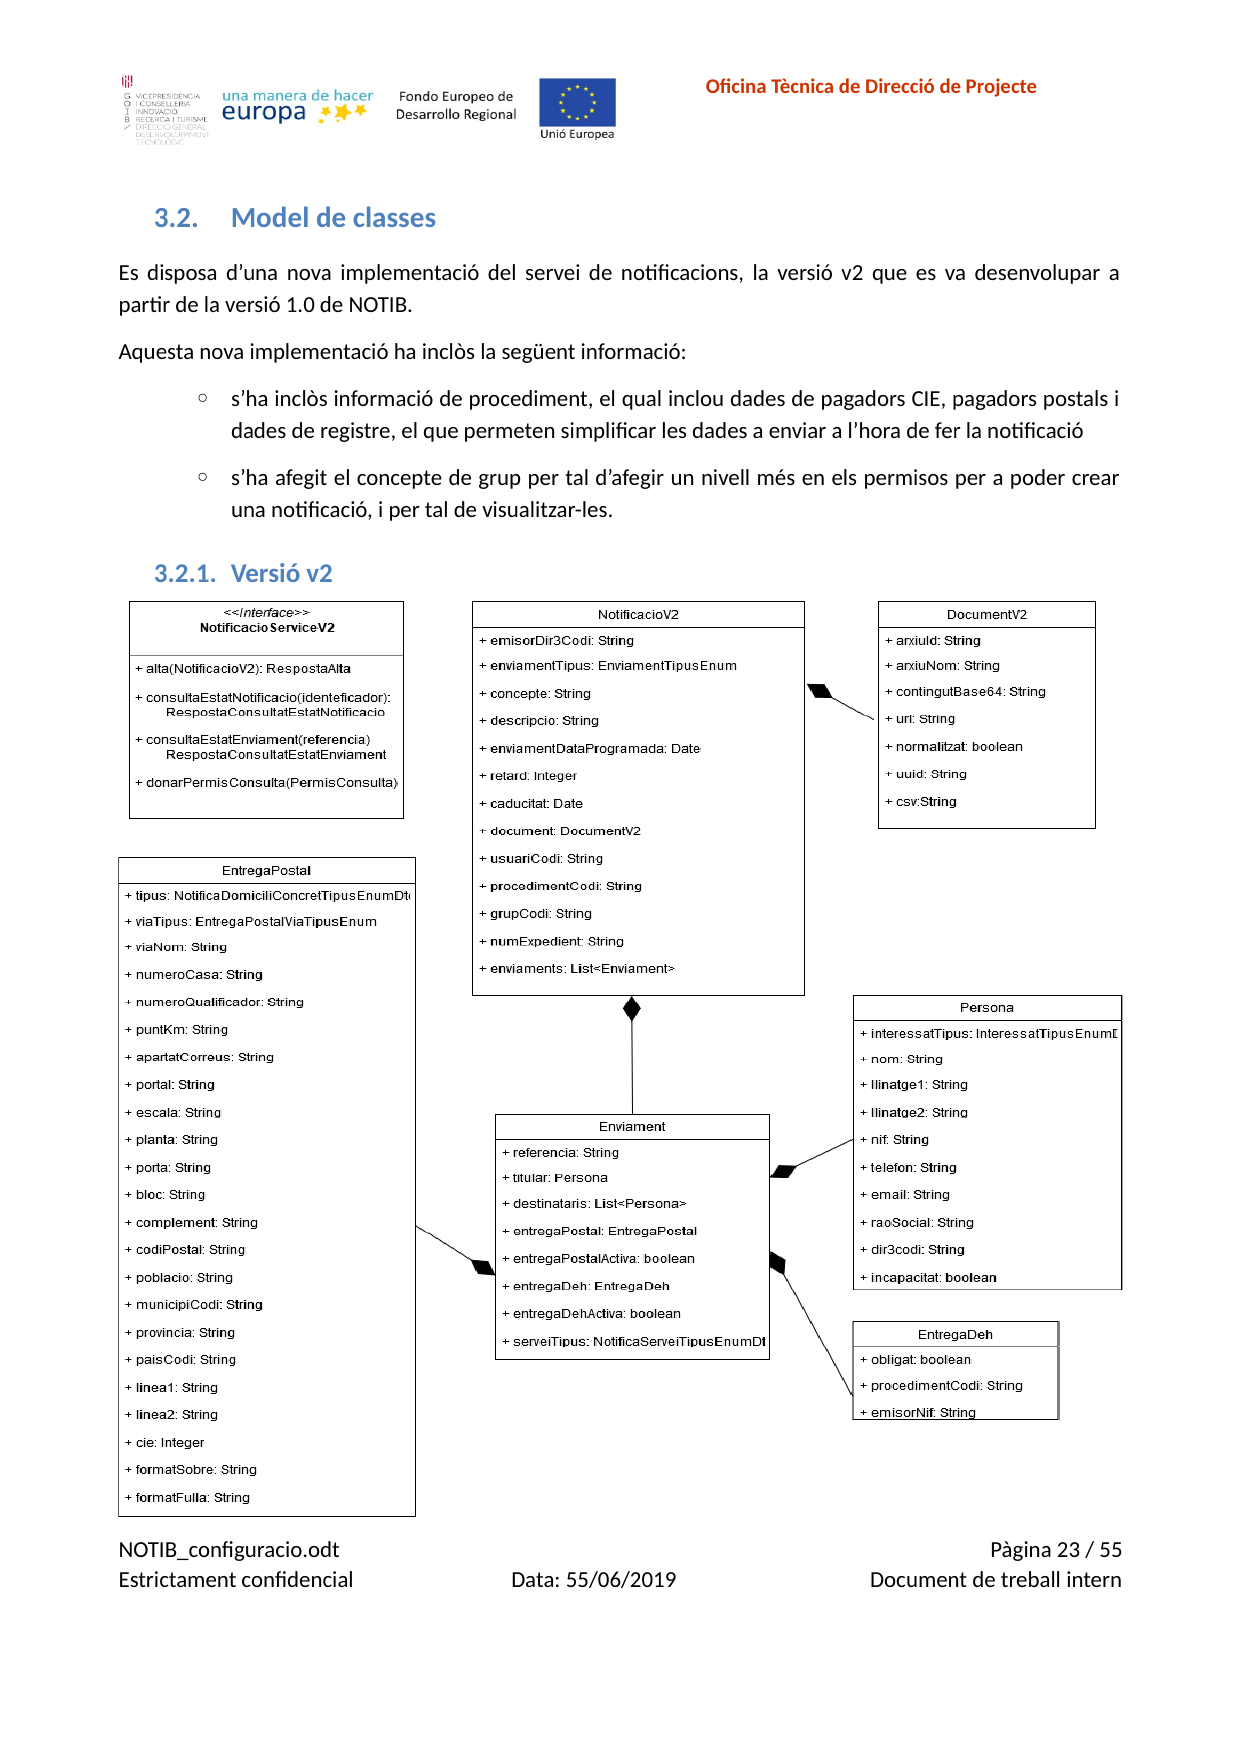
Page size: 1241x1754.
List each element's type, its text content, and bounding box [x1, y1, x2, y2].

list s’ha inclòs informació de procediment, el qual inclou dades de pagadors CIE, pagadors postals i dades de registre, el que permeten simplificar les dades a enviar a l’hora de fer la notificació [193, 384, 1122, 444]
picture [118, 601, 1123, 1519]
subtitle Versió v2 [154, 556, 1122, 589]
subtitle Model de classes [154, 199, 1122, 234]
text Aquesta nova implementació ha inclòs la següent informació: [118, 337, 1122, 365]
picture [118, 73, 213, 147]
text Es disposa d’una nova implementació del servei de notificacions, la versió v2 que es va desenvolupar a partir de la versió 1.0 de NOTIB. [118, 258, 1122, 318]
picture [219, 73, 621, 147]
list s’ha afegit el concepte de grup per tal d’afegir un nivell més en els permisos per a poder crear una notificació, i per tal de visualitzar-les. [193, 463, 1122, 523]
